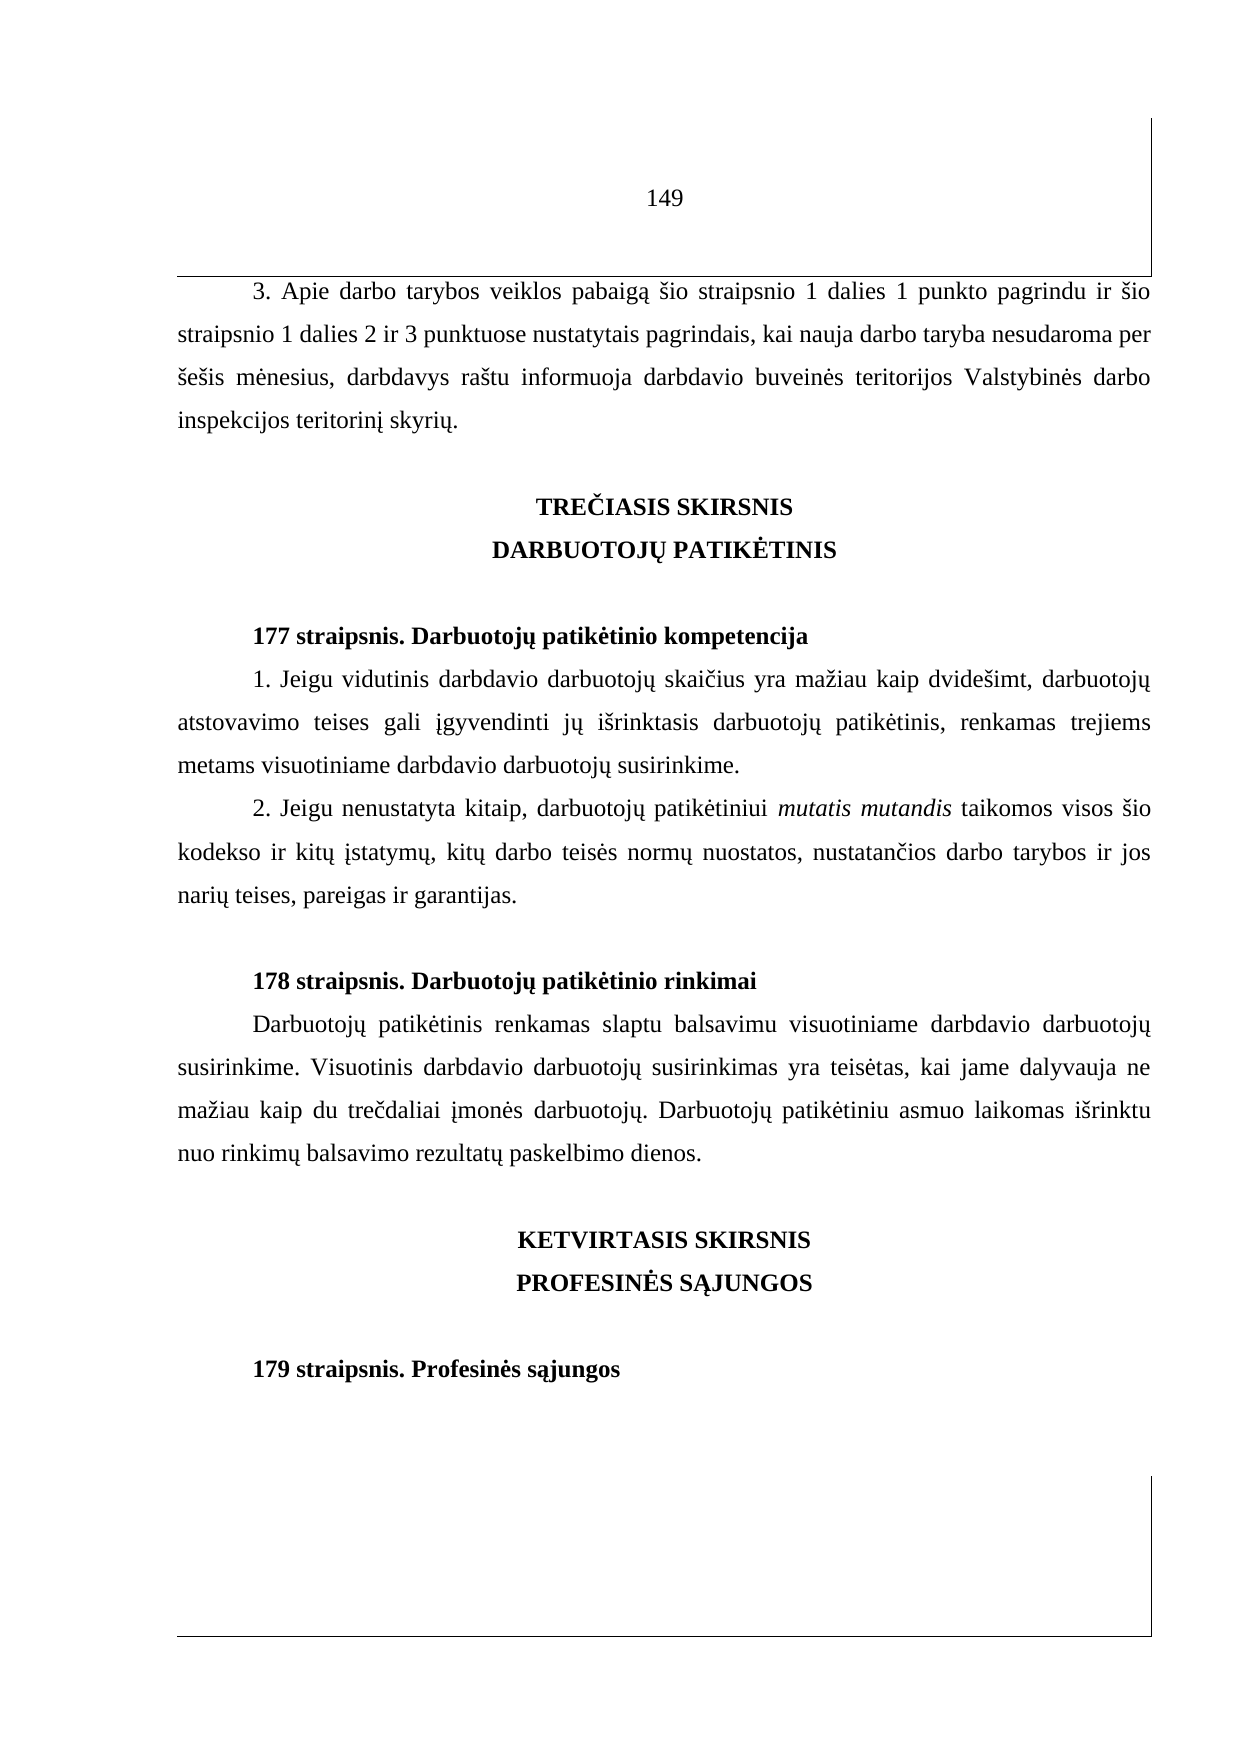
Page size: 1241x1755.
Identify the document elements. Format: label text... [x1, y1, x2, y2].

subtitle 179 straipsnis. Profesinės sąjungos [177, 1354, 1152, 1383]
subtitle 177 straipsnis. Darbuotojų patikėtinio kompetencija [177, 621, 1152, 650]
text Darbuotojų patikėtinis renkamas slaptu balsavimu visuotiniame darbdavio darbuotojų susirinkime. Visuotinis darbdavio darbuotojų susirinkimas yra teisėtas, kai jame dalyvauja ne mažiau kaip du trečdaliai įmonės darbuotojų. Darbuotojų patikėtiniu asmuo laikomas išrinktu nuo rinkimų balsavimo rezultatų paskelbimo dienos. [177, 1009, 1152, 1167]
subtitle 178 straipsnis. Darbuotojų patikėtinio rinkimai [177, 966, 1152, 995]
text TREČIASIS SKIRSNIS [177, 492, 1152, 520]
text 1. Jeigu vidutinis darbdavio darbuotojų skaičius yra mažiau kaip dvidešimt, darbuotojų atstovavimo teises gali įgyvendinti jų išrinktasis darbuotojų patikėtinis, renkamas trejiems metams visuotiniame darbdavio darbuotojų susirinkime. [177, 664, 1152, 779]
text 2. Jeigu nenustatyta kitaip, darbuotojų patikėtiniui mutatis mutandis taikomos visos šio kodekso ir kitų įstatymų, kitų darbo teisės normų nuostatos, nustatančios darbo tarybos ir jos narių teises, pareigas ir garantijas. [177, 793, 1152, 908]
text KETVIRTASIS SKIRSNIS [177, 1225, 1152, 1253]
text PROFESINĖS SĄJUNGOS [177, 1268, 1152, 1297]
text DARBUOTOJŲ PATIKĖTINIS [177, 535, 1152, 563]
text 3. Apie darbo tarybos veiklos pabaigą šio straipsnio 1 dalies 1 punkto pagrindu ir šio straipsnio 1 dalies 2 ir 3 punktuose nustatytais pagrindais, kai nauja darbo taryba nesudaroma per šešis mėnesius, darbdavys raštu informuoja darbdavio buveinės teritorijos Valstybinės darbo inspekcijos teritorinį skyrių. [177, 276, 1152, 434]
